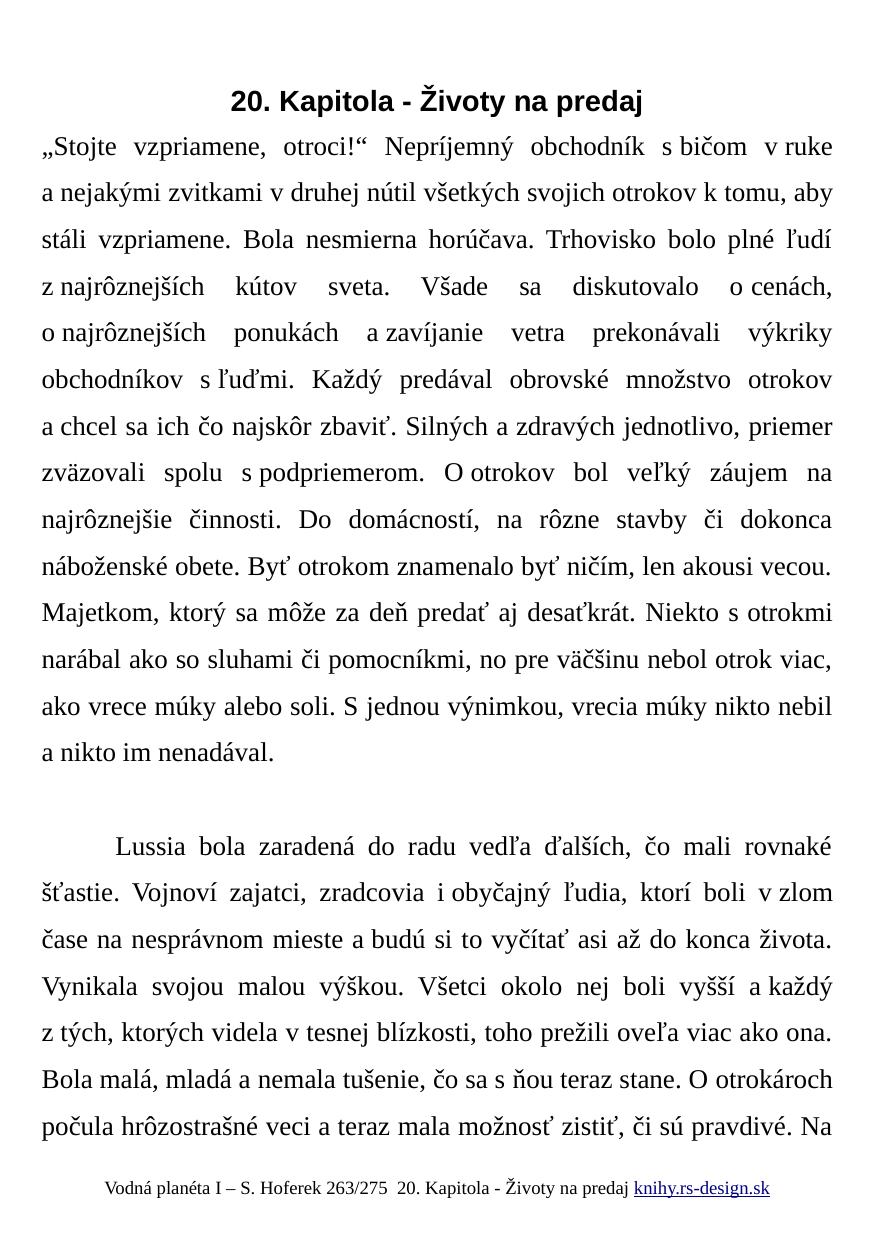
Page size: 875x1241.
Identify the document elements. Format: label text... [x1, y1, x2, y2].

subtitle 20. Kapitola - Životy na predaj [41, 84, 833, 117]
text „Stojte vzpriamene, otroci!“ Nepríjemný obchodník s bičom v ruke a nejakými zvitkami v druhej nútil všetkých svojich otrokov k tomu, aby stáli vzpriamene. Bola nesmierna horúčava. Trhovisko bolo plné ľudí z najrôznejších kútov sveta. Všade sa diskutovalo o cenách, o najrôznejších ponukách a zavíjanie vetra prekonávali výkriky obchodníkov s ľuďmi. Každý predával obrovské množstvo otrokov a chcel sa ich čo najskôr zbaviť. Silných a zdravých jednotlivo, priemer zväzovali spolu s podpriemerom. O otrokov bol veľký záujem na najrôznejšie činnosti. Do domácností, na rôzne stavby či dokonca náboženské obete. Byť otrokom znamenalo byť ničím, len akousi vecou. Majetkom, ktorý sa môže za deň predať aj desaťkrát. Niekto s otrokmi narábal ako so sluhami či pomocníkmi, no pre väčšinu nebol otrok viac, ako vrece múky alebo soli. S jednou výnimkou, vrecia múky nikto nebil a nikto im nenadával. [41, 130, 833, 768]
text Lussia bola zaradená do radu vedľa ďalších, čo mali rovnaké šťastie. Vojnoví zajatci, zradcovia i obyčajný ľudia, ktorí boli v zlom čase na nesprávnom mieste a budú si to vyčítať asi až do konca života. Vynikala svojou malou výškou. Všetci okolo nej boli vyšší a každý z tých, ktorých videla v tesnej blízkosti, toho prežili oveľa viac ako ona. Bola malá, mladá a nemala tušenie, čo sa s ňou teraz stane. O otrokároch počula hrôzostrašné veci a teraz mala možnosť zistiť, či sú pravdivé. Na [41, 830, 833, 1141]
